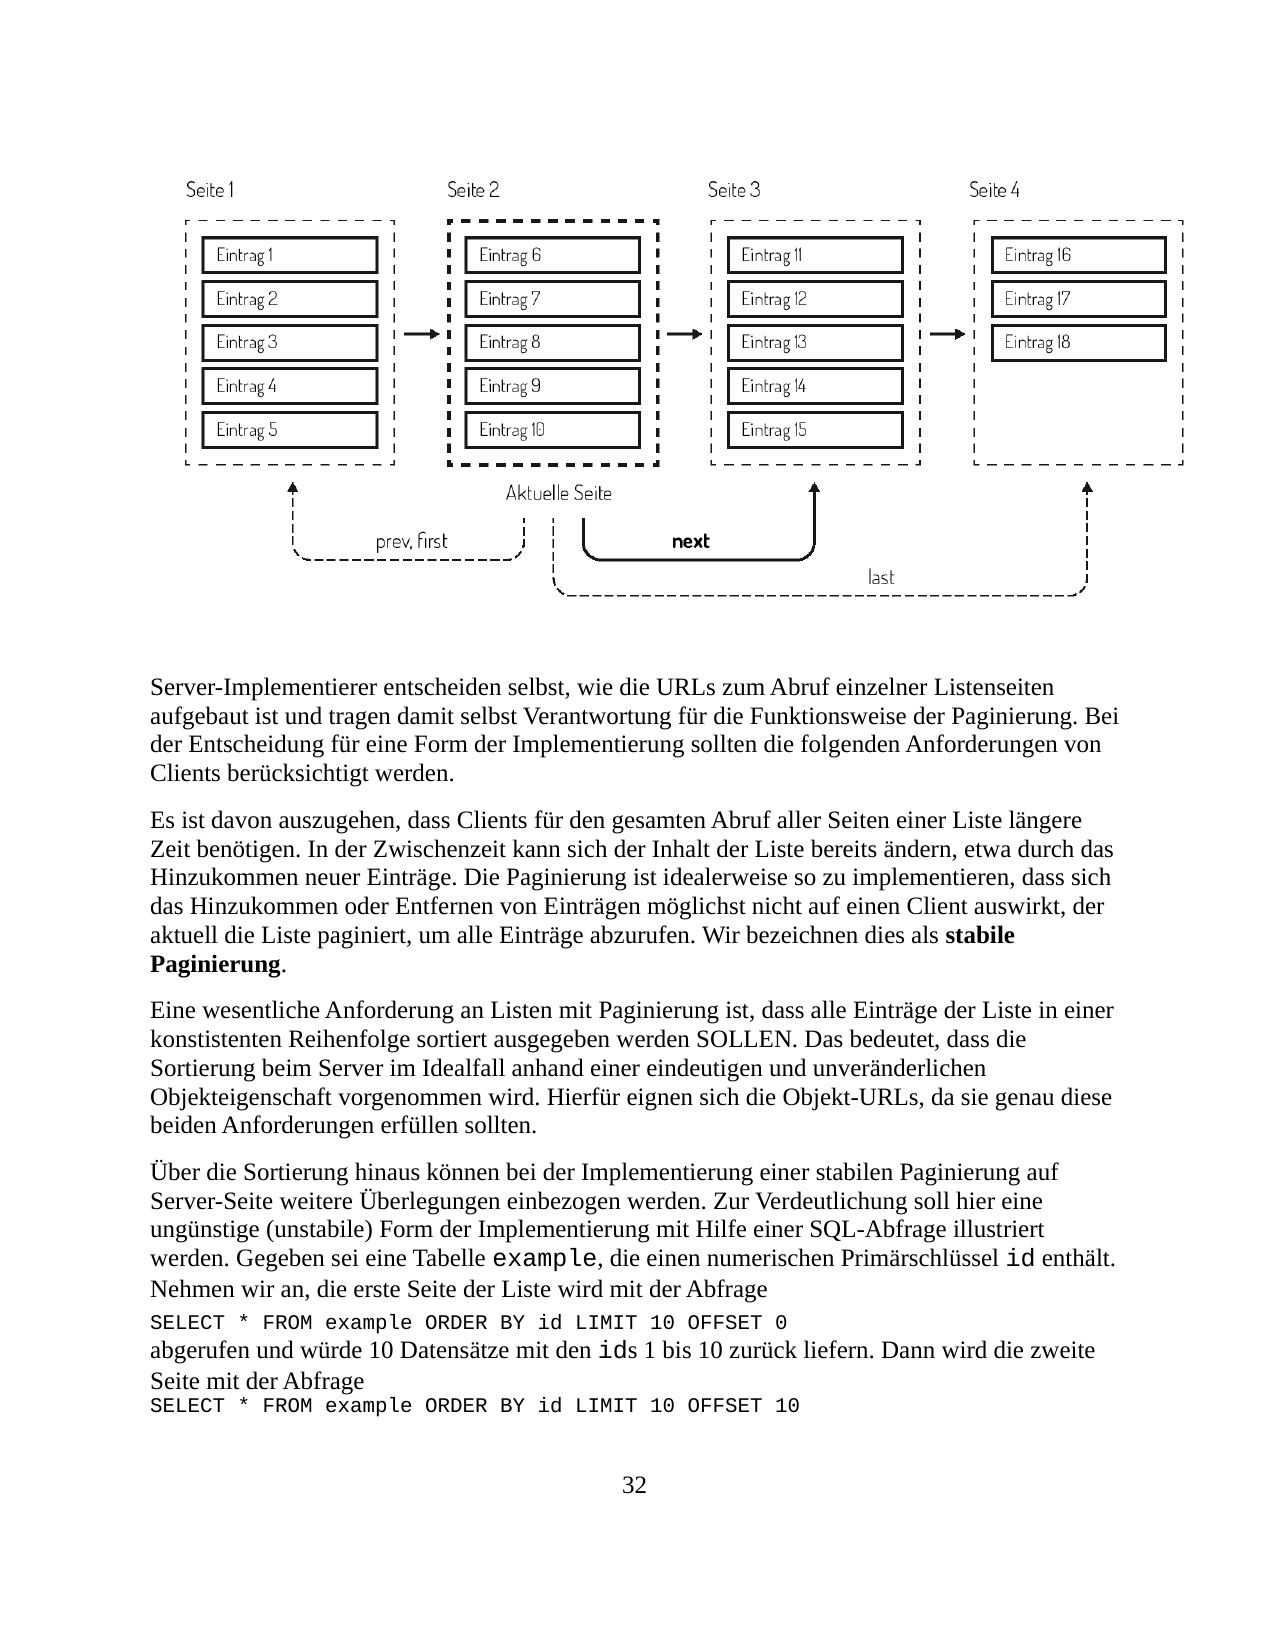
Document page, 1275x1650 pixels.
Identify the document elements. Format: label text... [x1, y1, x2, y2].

text Über die Sortierung hinaus können bei der Implementierung einer stabilen Paginierung auf Server-Seite weitere Überlegungen einbezogen werden. Zur Verdeutlichung soll hier eine ungünstige (unstabile) Form der Implementierung mit Hilfe einer SQL-Abfrage illustriert werden. Gegeben sei eine Tabelle example, die einen numerischen Primärschlüssel id enthält. Nehmen wir an, die erste Seite der Liste wird mit der Abfrage [150, 1157, 1125, 1303]
text Server-Implementierer entscheiden selbst, wie die URLs zum Abruf einzelner Listenseiten aufgebaut ist und tragen damit selbst Verantwortung für die Funktionsweise der Paginierung. Bei der Entscheidung für eine Form der Implementierung sollten die folgenden Anforderungen von Clients berücksichtigt werden. [150, 672, 1125, 787]
text SELECT * FROM example ORDER BY id LIMIT 10 OFFSET 10 [150, 1395, 1125, 1419]
text abgerufen und würde 10 Datensätze mit den ids 1 bis 10 zurück liefern. Dann wird die zweite Seite mit der Abfrage [150, 1336, 1125, 1395]
text Eine wesentliche Anforderung an Listen mit Paginierung ist, dass alle Einträge der Liste in einer konstistenten Reihenfolge sortiert ausgegeben werden SOLLEN. Das bedeutet, dass die Sortierung beim Server im Idealfall anhand einer eindeutigen und unveränderlichen Objekteigenschaft vorgenommen wird. Hierfür eignen sich die Objekt-URLs, da sie genau diese beiden Anforderungen erfüllen sollten. [150, 995, 1125, 1139]
picture [150, 150, 1211, 655]
text SELECT * FROM example ORDER BY id LIMIT 10 OFFSET 0 [150, 1312, 1125, 1336]
text Es ist davon auszugehen, dass Clients für den gesamten Abruf aller Seiten einer Liste längere Zeit benötigen. In der Zwischenzeit kann sich der Inhalt der Liste bereits ändern, etwa durch das Hinzukommen neuer Einträge. Die Paginierung ist idealerweise so zu implementieren, dass sich das Hinzukommen oder Entfernen von Einträgen möglichst nicht auf einen Client auswirkt, der aktuell die Liste paginiert, um alle Einträge abzurufen. Wir bezeichnen dies als stabile Paginierung. [150, 805, 1125, 977]
